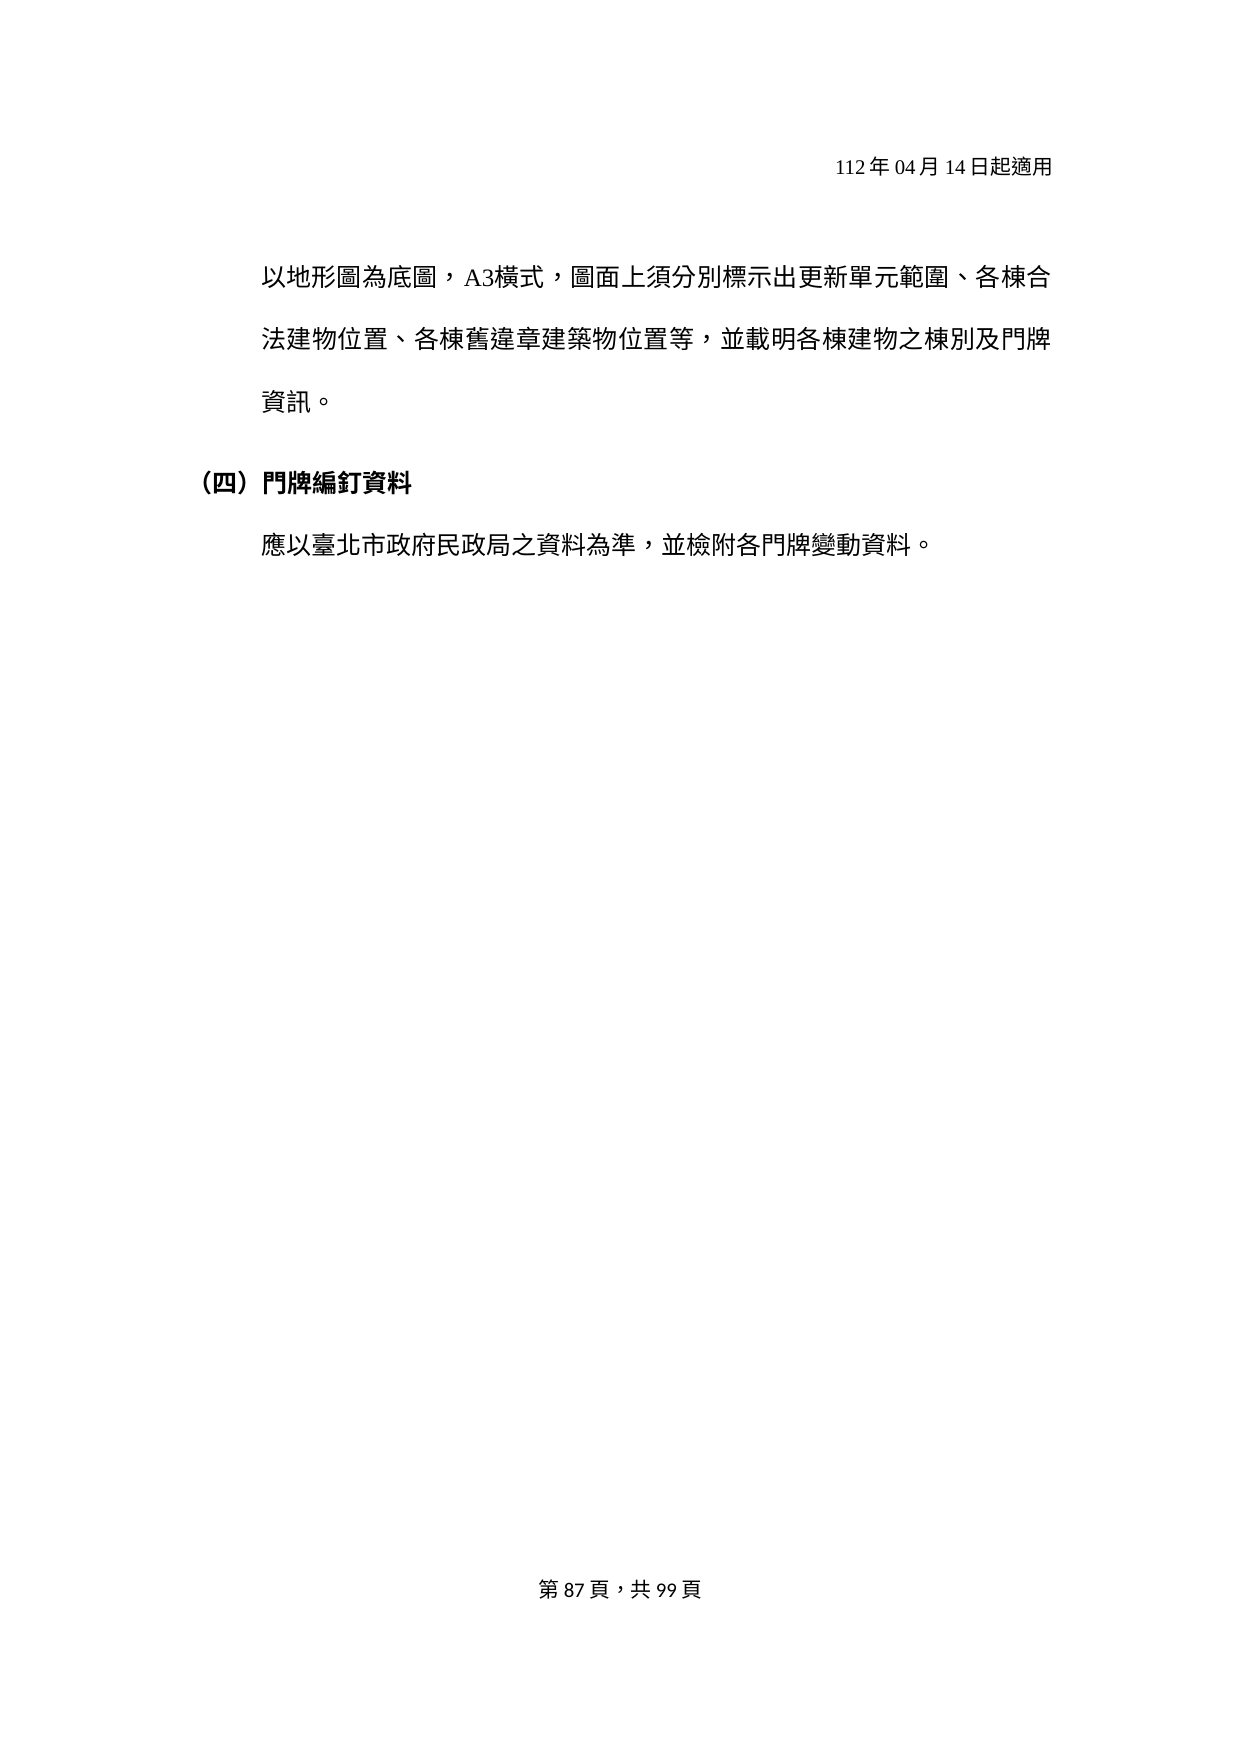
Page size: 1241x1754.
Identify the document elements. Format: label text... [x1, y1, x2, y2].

text 以地形圖為底圖，A3橫式，圖面上須分別標示出更新單元範圍、各棟合法建物位置、各棟舊違章建築物位置等，並載明各棟建物之棟別及門牌資訊。 [261, 233, 1053, 421]
text 應以臺北市政府民政局之資料為準，並檢附各門牌變動資料。 [261, 502, 1053, 565]
text （四）門牌編釘資料 [187, 440, 1053, 502]
